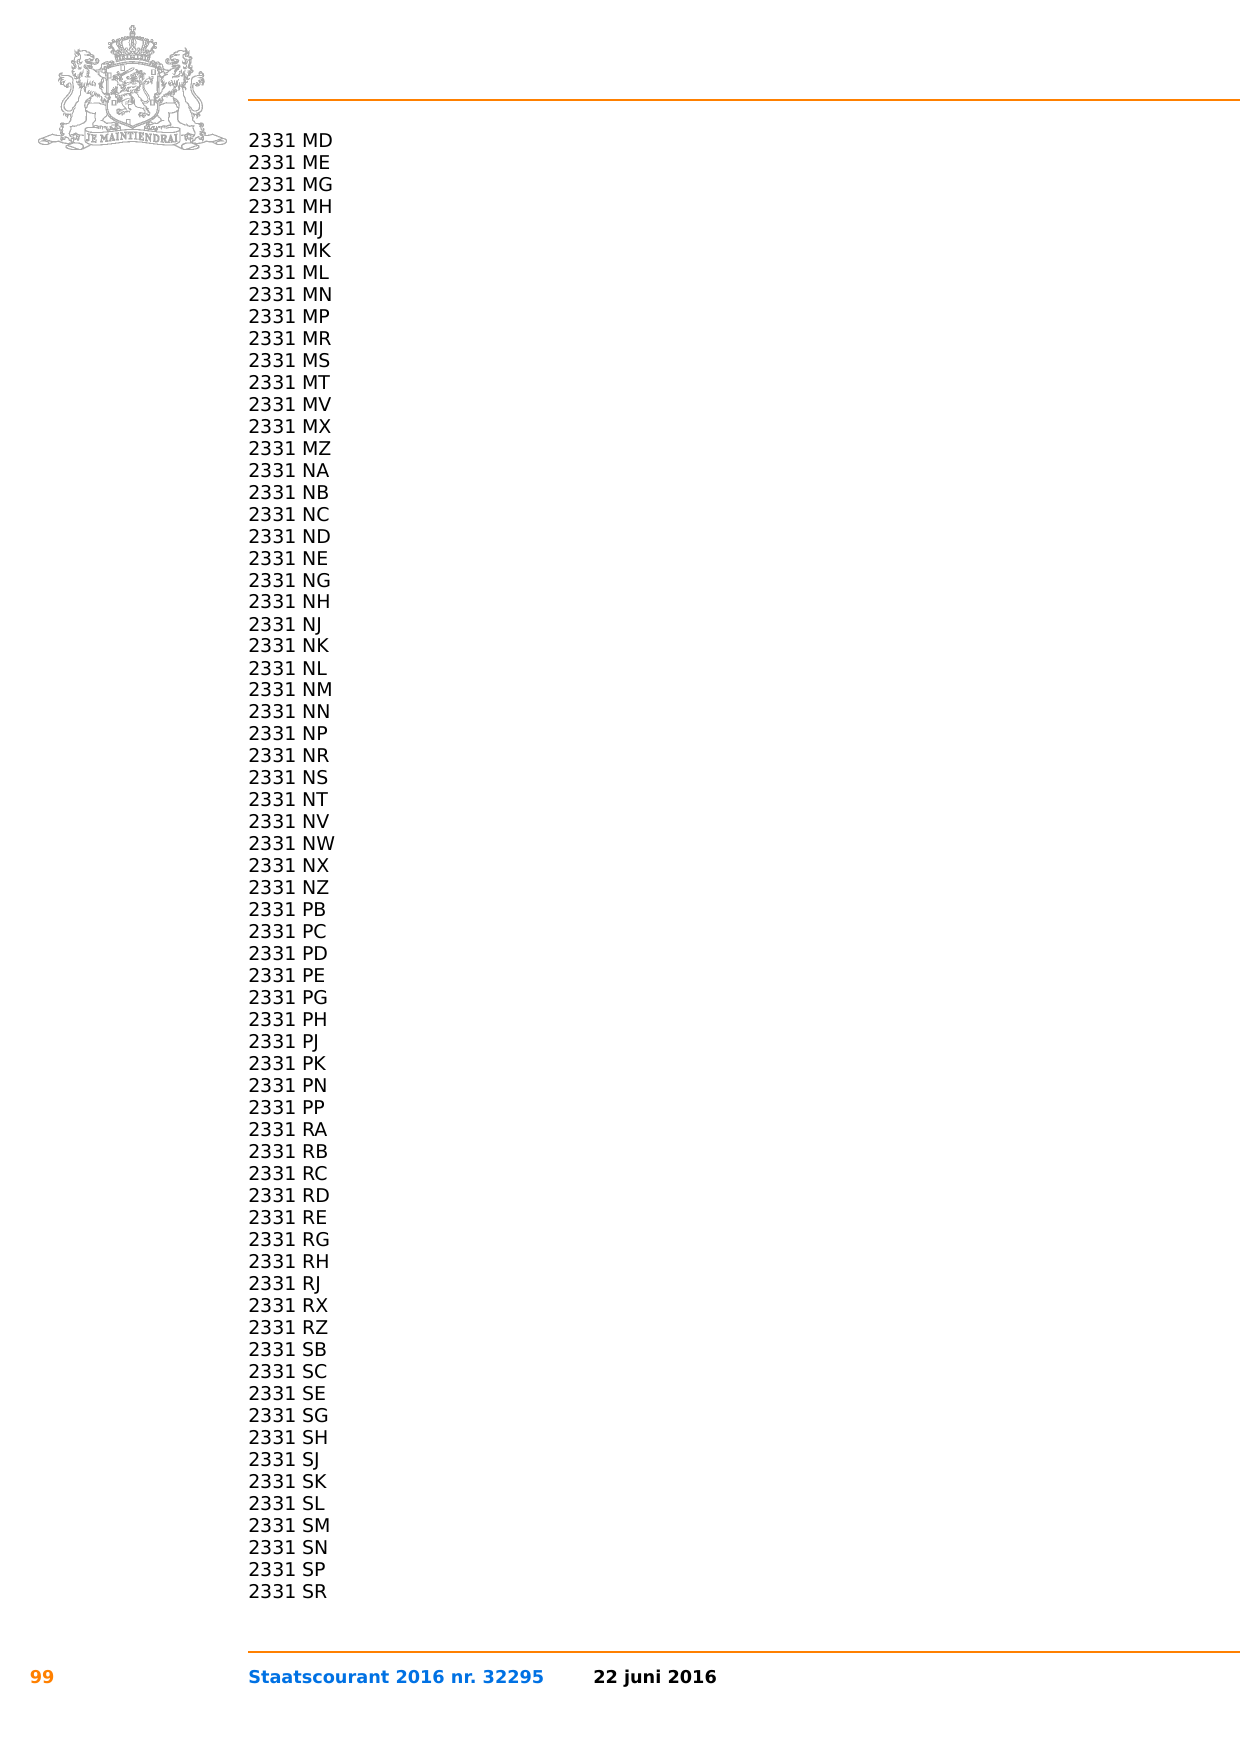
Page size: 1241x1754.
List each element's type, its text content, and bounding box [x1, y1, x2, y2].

text 2331 SN [248, 1537, 1163, 1558]
text 2331 PB [248, 899, 1163, 921]
text 2331 NA [248, 459, 1163, 482]
text 2331 NB [248, 482, 1163, 503]
text 2331 SP [248, 1558, 1163, 1581]
text 2331 RB [248, 1141, 1163, 1163]
text 2331 MG [248, 174, 1163, 196]
text 2331 MZ [248, 438, 1163, 459]
text 2331 NE [248, 547, 1163, 569]
text 2331 PD [248, 943, 1163, 965]
text 2331 RD [248, 1185, 1163, 1207]
text 2331 MV [248, 394, 1163, 416]
text 2331 NG [248, 569, 1163, 591]
text 2331 MP [248, 306, 1163, 328]
text 2331 RG [248, 1229, 1163, 1251]
text 2331 SK [248, 1471, 1163, 1493]
text 2331 SL [248, 1493, 1163, 1514]
text 2331 ME [248, 152, 1163, 174]
text 2331 MT [248, 372, 1163, 394]
text 2331 PH [248, 1009, 1163, 1031]
picture [38, 25, 227, 150]
text 2331 NH [248, 591, 1163, 613]
text 2331 SM [248, 1514, 1163, 1537]
text 2331 PN [248, 1075, 1163, 1097]
text 2331 NR [248, 745, 1163, 767]
text 2331 SH [248, 1427, 1163, 1449]
text 2331 NV [248, 811, 1163, 833]
text 2331 NT [248, 789, 1163, 811]
text 2331 NJ [248, 613, 1163, 635]
text 2331 MJ [248, 218, 1163, 240]
text 2331 SB [248, 1339, 1163, 1361]
text 2331 RH [248, 1251, 1163, 1273]
text 2331 RZ [248, 1317, 1163, 1339]
text 2331 MR [248, 328, 1163, 350]
text 2331 MK [248, 240, 1163, 262]
text 2331 SC [248, 1361, 1163, 1383]
text 2331 RX [248, 1295, 1163, 1317]
text 2331 SJ [248, 1449, 1163, 1471]
text 2331 MN [248, 284, 1163, 306]
text 2331 ML [248, 262, 1163, 284]
text 2331 NL [248, 657, 1163, 679]
text 2331 RE [248, 1207, 1163, 1229]
text 2331 NP [248, 723, 1163, 745]
text 2331 PE [248, 965, 1163, 987]
text 2331 NS [248, 767, 1163, 789]
text 2331 PP [248, 1097, 1163, 1119]
text 2331 ND [248, 526, 1163, 547]
text 2331 NN [248, 701, 1163, 723]
text 2331 MH [248, 196, 1163, 218]
text 2331 PC [248, 921, 1163, 943]
text 2331 PG [248, 987, 1163, 1009]
text 2331 MS [248, 350, 1163, 372]
text 2331 RJ [248, 1273, 1163, 1295]
text 2331 MD [248, 130, 1163, 152]
text 2331 NK [248, 635, 1163, 657]
text 2331 NZ [248, 877, 1163, 899]
text 2331 NX [248, 855, 1163, 877]
text 2331 PJ [248, 1031, 1163, 1053]
text 2331 NC [248, 503, 1163, 526]
text 2331 NM [248, 679, 1163, 701]
text 2331 MX [248, 416, 1163, 438]
text 2331 SE [248, 1383, 1163, 1405]
text 2331 SR [248, 1581, 1163, 1602]
text 2331 SG [248, 1405, 1163, 1427]
text 2331 RC [248, 1163, 1163, 1185]
text 2331 NW [248, 833, 1163, 855]
text 2331 PK [248, 1053, 1163, 1075]
text 2331 RA [248, 1119, 1163, 1141]
